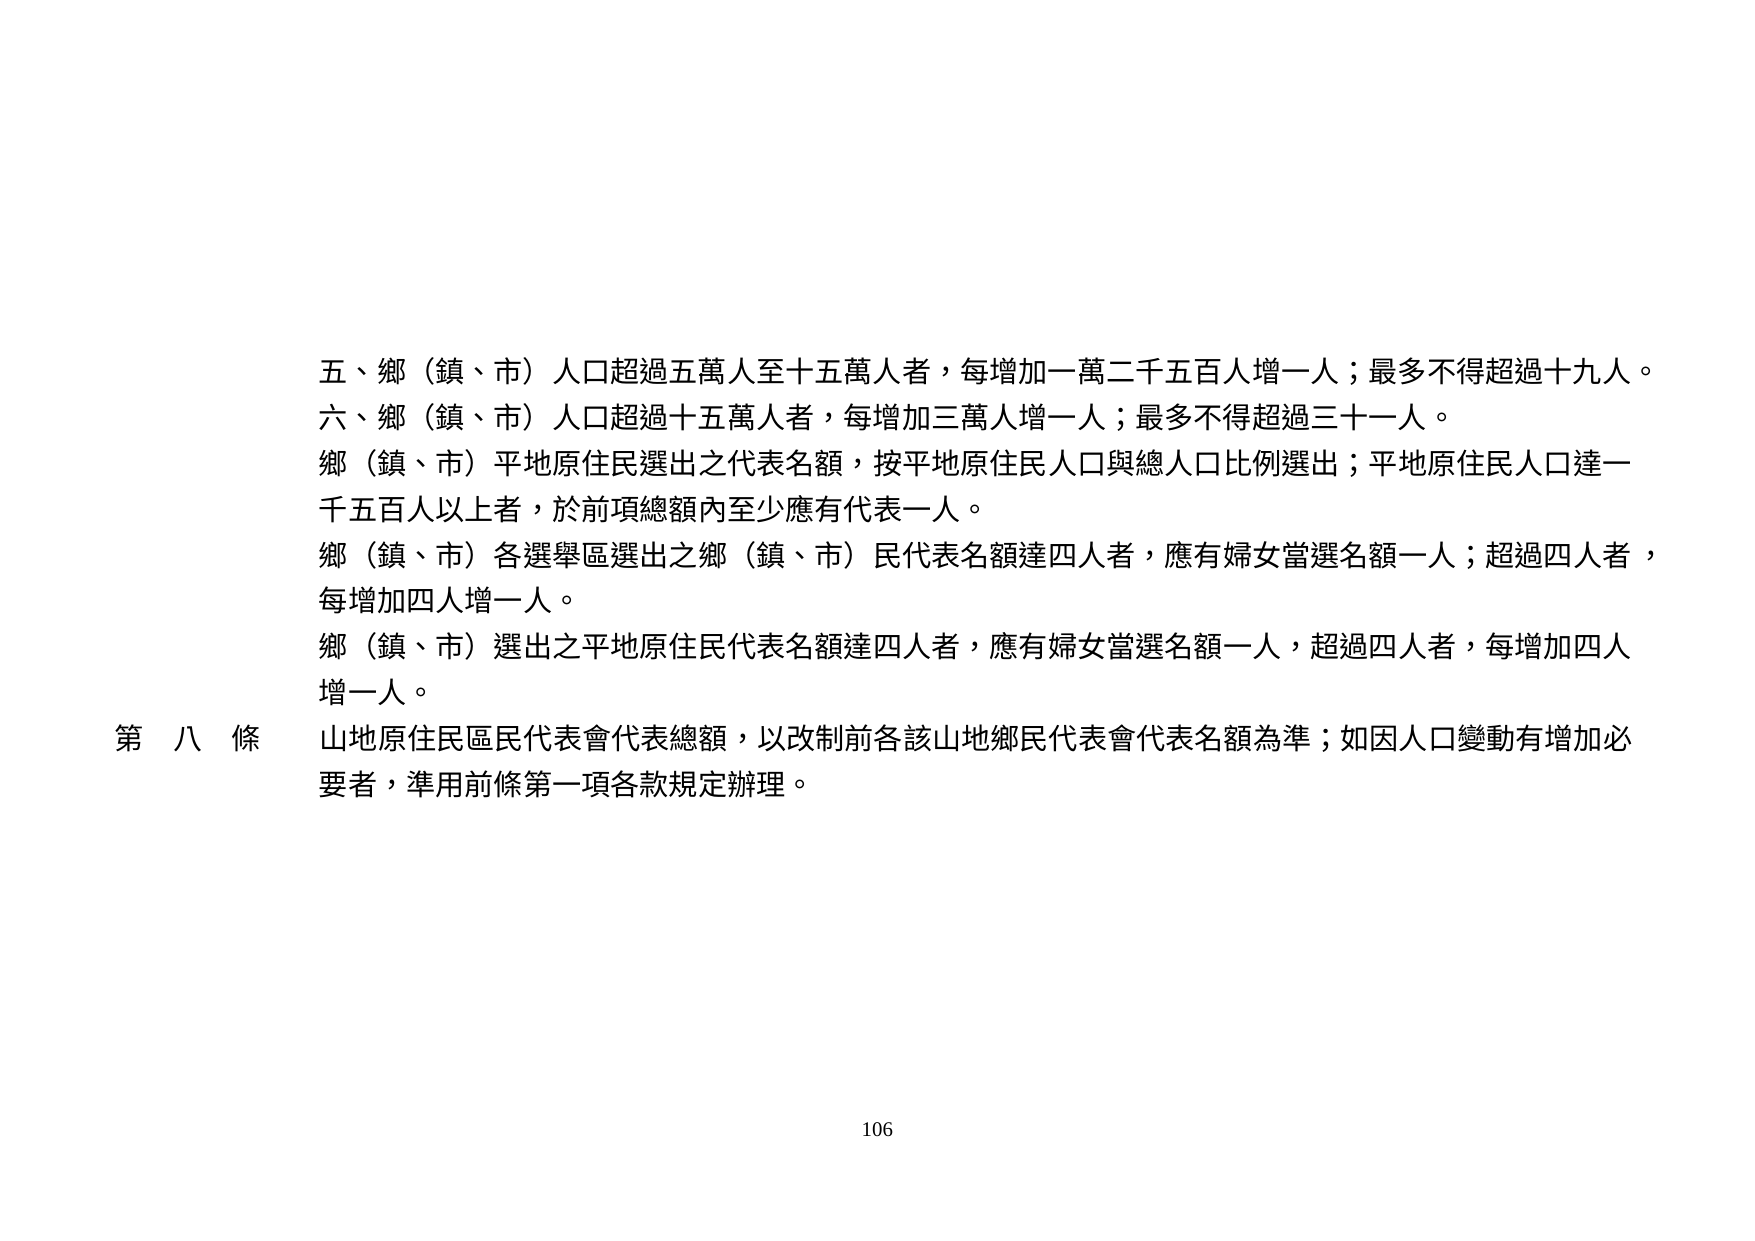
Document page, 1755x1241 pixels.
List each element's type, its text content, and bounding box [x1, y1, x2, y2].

text 五、鄉（鎮、市）人口超過五萬人至十五萬人者，每增加一萬二千五百人增一人；最多不得超過十九人。 [114, 346, 1636, 392]
text 鄉（鎮、市）各選舉區選出之鄉（鎮、市）民代表名額達四人者，應有婦女當選名額一人；超過四人者，每增加四人增一人。 [114, 529, 1636, 621]
text 第 八 條 山地原住民區民代表會代表總額，以改制前各該山地鄉民代表會代表名額為準；如因人口變動有增加必要者，準用前條第一項各款規定辦理。 [114, 713, 1636, 804]
text 鄉（鎮、市）選出之平地原住民代表名額達四人者，應有婦女當選名額一人，超過四人者，每增加四人增一人。 [114, 621, 1636, 713]
text 六、鄉（鎮、市）人口超過十五萬人者，每增加三萬人增一人；最多不得超過三十一人。 [114, 392, 1636, 438]
text 鄉（鎮、市）平地原住民選出之代表名額，按平地原住民人口與總人口比例選出；平地原住民人口達一千五百人以上者，於前項總額內至少應有代表一人。 [114, 438, 1636, 529]
